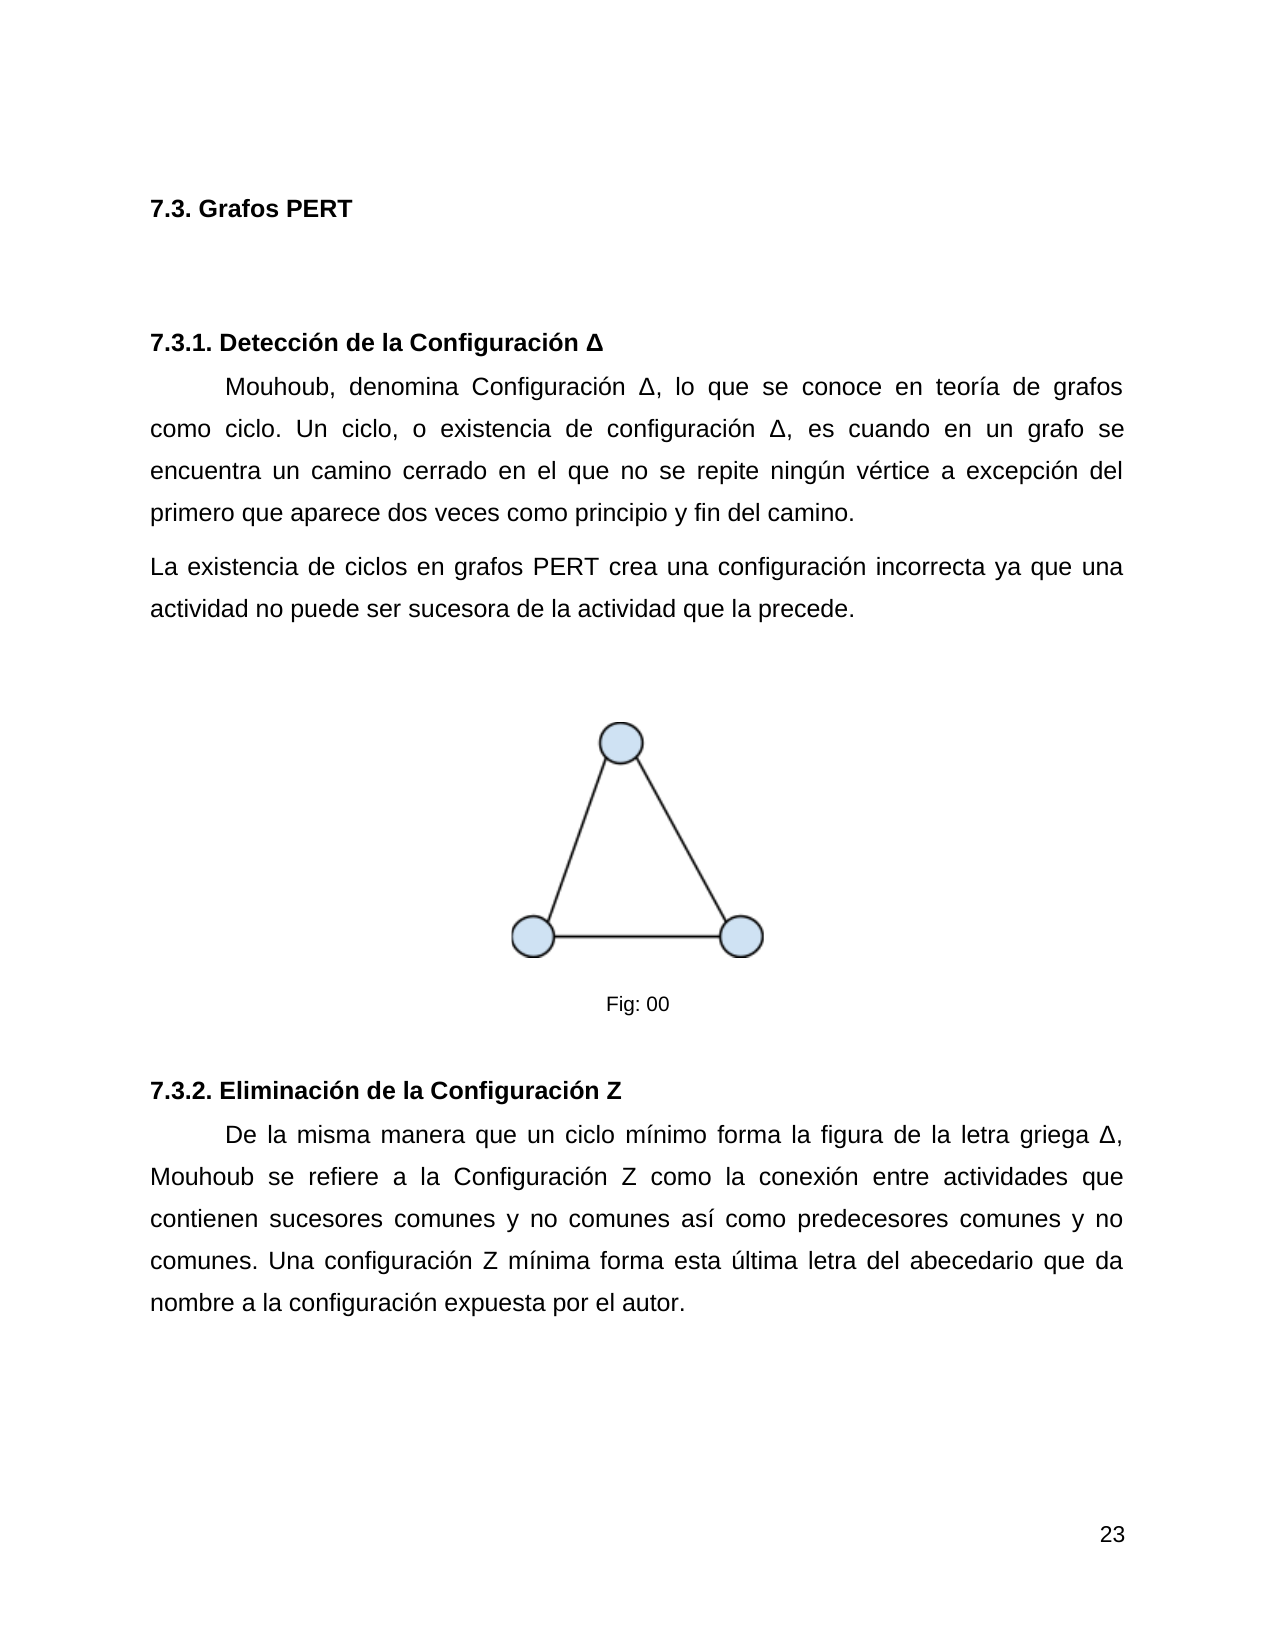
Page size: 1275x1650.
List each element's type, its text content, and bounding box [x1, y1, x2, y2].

text Fig: 00 [150, 993, 1125, 1016]
text 7.3.1. Detección de la Configuración Δ [150, 328, 1125, 356]
picture [511, 722, 764, 958]
text De la misma manera que un ciclo mínimo forma la figura de la letra griega Δ, Mouhoub se refiere a la Configuración Z como la conexión entre actividades que contienen sucesores comunes y no comunes así como predecesores comunes y no comunes. Una configuración Z mínima forma esta última letra del abecedario que da nombre a la configuración expuesta por el autor. [150, 1121, 1125, 1317]
text La existencia de ciclos en grafos PERT crea una configuración incorrecta ya que una actividad no puede ser sucesora de la actividad que la precede. [150, 553, 1125, 623]
text 7.3.2. Eliminación de la Configuración Z [150, 1077, 1125, 1104]
text Mouhoub, denomina Configuración Δ, lo que se conoce en teoría de grafos como ciclo. Un ciclo, o existencia de configuración Δ, es cuando en un grafo se encuentra un camino cerrado en el que no se repite ningún vértice a excepción del primero que aparece dos veces como principio y fin del camino. [150, 373, 1125, 526]
text 7.3. Grafos PERT [150, 194, 1125, 222]
